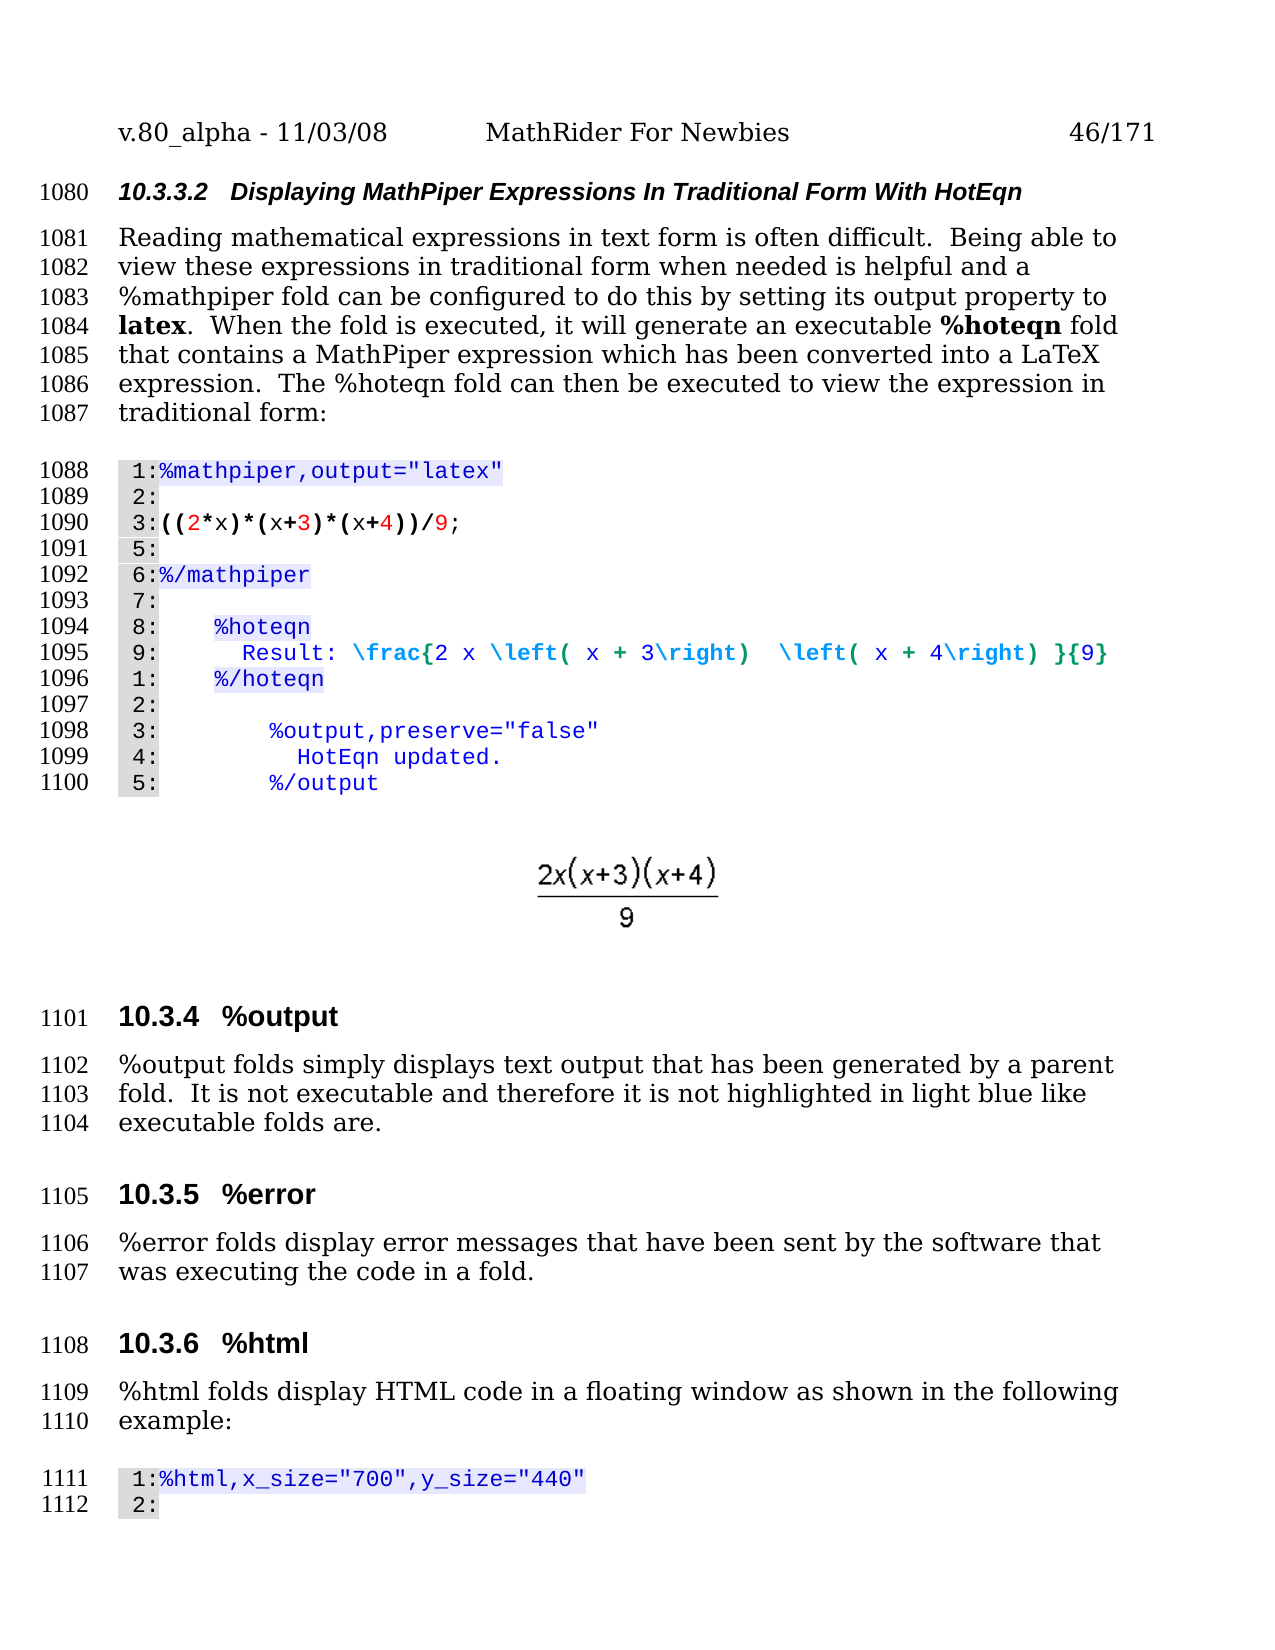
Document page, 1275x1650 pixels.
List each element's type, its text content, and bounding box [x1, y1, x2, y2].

text 3:((2*x)*(x+3)*(x+4))/9; [118, 512, 1157, 537]
text %output folds simply displays text output that has been generated by a parent fold. It is not executable and therefore it is not highlighted in light blue like executable folds are. [118, 1050, 1157, 1138]
subtitle %error [118, 1177, 1157, 1210]
text 7: [118, 589, 1157, 615]
text 9: Result: \frac{2 x \left( x + 3\right) \left( x + 4\right) }{9} [118, 641, 1157, 667]
text 1:%html,x_size="700",y_size="440" [118, 1468, 1157, 1494]
subtitle Displaying MathPiper Expressions In Traditional Form With HotEqn [118, 177, 1157, 205]
text 5: [118, 537, 1157, 563]
text 2: [118, 486, 1157, 512]
text 1: %/hoteqn [118, 667, 1157, 693]
text 5: %/output [118, 771, 1157, 797]
text 8: %hoteqn [118, 615, 1157, 641]
text 3: %output,preserve="false" [118, 719, 1157, 745]
text %error folds display error messages that have been sent by the software that was executing the code in a fold. [118, 1228, 1157, 1287]
text 4: HotEqn updated. [118, 745, 1157, 771]
text 2: [118, 1494, 1157, 1519]
text 1:%mathpiper,output="latex" [118, 460, 1157, 486]
subtitle %html [118, 1326, 1157, 1359]
text 2: [118, 693, 1157, 719]
subtitle %output [118, 999, 1157, 1032]
picture [534, 852, 741, 940]
text Reading mathematical expressions in text form is often difficult. Being able to view these expressions in traditional form when needed is helpful and a %mathpiper fold can be configured to do this by setting its output property to latex. When the fold is executed, it will generate an executable %hoteqn fold that contains a MathPiper expression which has been converted into a LaTeX expression. The %hoteqn fold can then be executed to view the expression in traditional form: [118, 223, 1157, 428]
text %html folds display HTML code in a floating window as shown in the following example: [118, 1377, 1157, 1436]
text 6:%/mathpiper [118, 563, 1157, 589]
